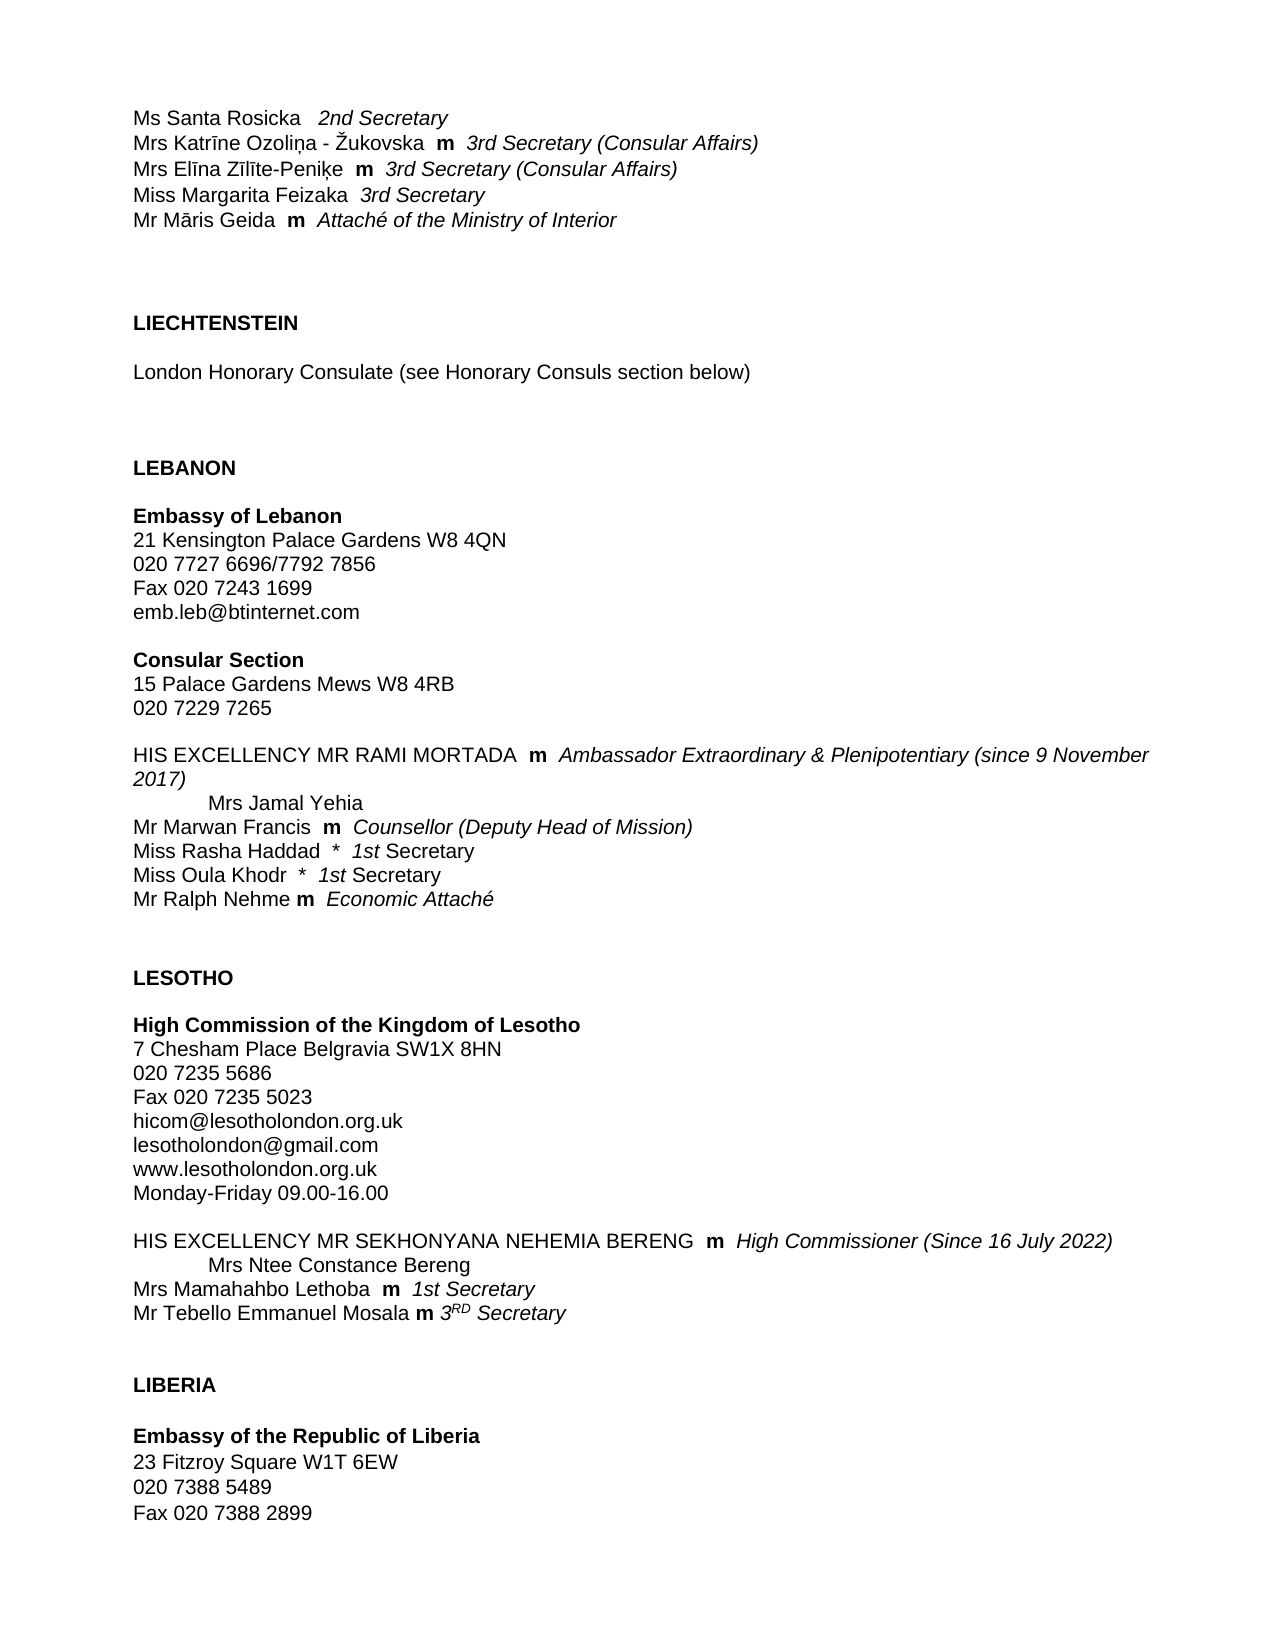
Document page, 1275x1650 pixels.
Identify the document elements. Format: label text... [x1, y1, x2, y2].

text 020 7727 6696/7792 7856 [133, 552, 1181, 576]
text 020 7235 5686 [133, 1061, 1181, 1085]
text emb.leb@btinternet.com [133, 599, 1181, 623]
text HIS EXCELLENCY MR SEKHONYANA NEHEMIA BERENG m High Commissioner (Since 16 July 2022) [133, 1229, 1181, 1253]
text Embassy of the Republic of Liberia [133, 1424, 1181, 1448]
subtitle Embassy of Lebanon [133, 504, 1181, 528]
text LEBANON [133, 456, 1181, 480]
text Mrs Mamahahbo Lethoba m 1st Secretary [133, 1277, 1181, 1301]
text Mrs Katrīne Ozoliņa - Žukovska m 3rd Secretary (Consular Affairs) [133, 131, 1181, 155]
text Mrs Ntee Constance Bereng [133, 1253, 1181, 1277]
text LIBERIA [133, 1373, 1181, 1397]
text Mrs Elīna Zīlīte-Peniķe m 3rd Secretary (Consular Affairs) [133, 157, 1181, 181]
text Mr Ralph Nehme m Economic Attaché [133, 887, 1181, 911]
text HIS EXCELLENCY MR RAMI MORTADA m Ambassador Extraordinary & Plenipotentiary (since 9 November 2017) [133, 743, 1181, 791]
subtitle Consular Section [133, 647, 1181, 671]
text Fax 020 7243 1699 [133, 576, 1181, 599]
text hicom@lesotholondon.org.uk [133, 1109, 1181, 1133]
text Fax 020 7235 5023 [133, 1085, 1181, 1109]
text 020 7388 5489 [133, 1475, 1181, 1499]
text www.lesotholondon.org.uk [133, 1157, 1181, 1181]
subtitle LIECHTENSTEIN [133, 310, 1181, 334]
text Mr Māris Geida m Attaché of the Ministry of Interior [133, 208, 1181, 232]
text Miss Rasha Haddad * 1st Secretary [133, 839, 1181, 863]
text 21 Kensington Palace Gardens W8 4QN [133, 528, 1181, 552]
text Ms Santa Rosicka 2nd Secretary [133, 106, 1181, 129]
text High Commission of the Kingdom of Lesotho [133, 1013, 1181, 1037]
text Mr Tebello Emmanuel Mosala m 3RD Secretary [133, 1301, 1181, 1325]
text Mr Marwan Francis m Counsellor (Deputy Head of Mission) [133, 815, 1181, 839]
text 15 Palace Gardens Mews W8 4RB [133, 671, 1181, 695]
text Monday-Friday 09.00-16.00 [133, 1181, 1181, 1205]
text 7 Chesham Place Belgravia SW1X 8HN [133, 1037, 1181, 1061]
text London Honorary Consulate (see Honorary Consuls section below) [133, 360, 1181, 384]
text Miss Oula Khodr * 1st Secretary [133, 863, 1181, 887]
text 020 7229 7265 [133, 695, 1181, 719]
text Miss Margarita Feizaka 3rd Secretary [133, 182, 1181, 206]
text Mrs Jamal Yehia [133, 791, 1181, 815]
text 23 Fitzroy Square W1T 6EW [133, 1449, 1181, 1473]
text lesotholondon@gmail.com [133, 1133, 1181, 1157]
text LESOTHO [133, 965, 1181, 989]
text Fax 020 7388 2899 [133, 1501, 1181, 1525]
